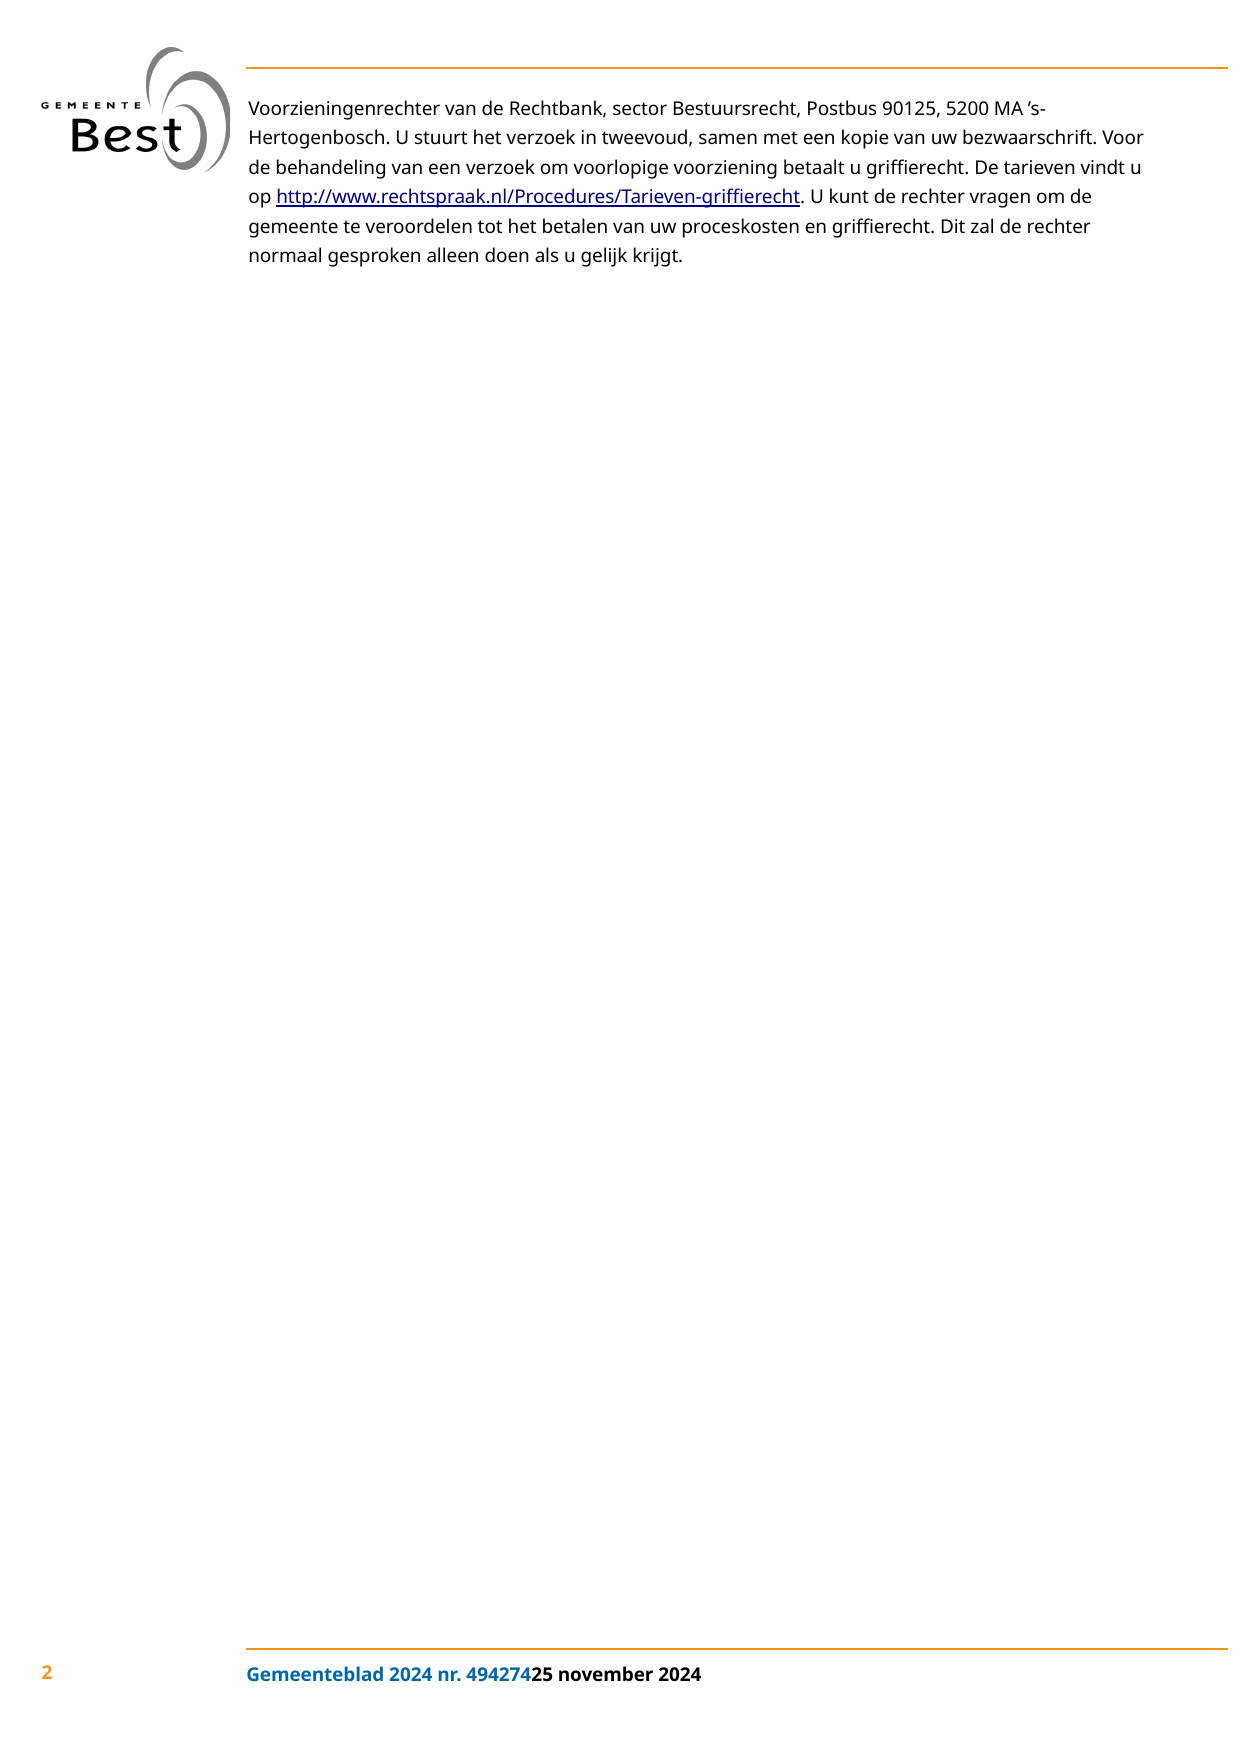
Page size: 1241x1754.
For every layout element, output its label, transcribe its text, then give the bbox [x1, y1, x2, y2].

text Voorzieningenrechter van de Rechtbank, sector Bestuursrecht, Postbus 90125, 5200 MA ’s-Hertogenbosch. U stuurt het verzoek in tweevoud, samen met een kopie van uw bezwaarschrift. Voor de behandeling van een verzoek om voorlopige voorziening betaalt u griffierecht. De tarieven vindt u op http://www.rechtspraak.nl/Procedures/Tarieven-griffierecht. U kunt de rechter vragen om de gemeente te veroordelen tot het betalen van uw proceskosten en griffierecht. Dit zal de rechter normaal gesproken alleen doen als u gelijk krijgt. [248, 95, 1152, 268]
picture [41, 47, 231, 172]
